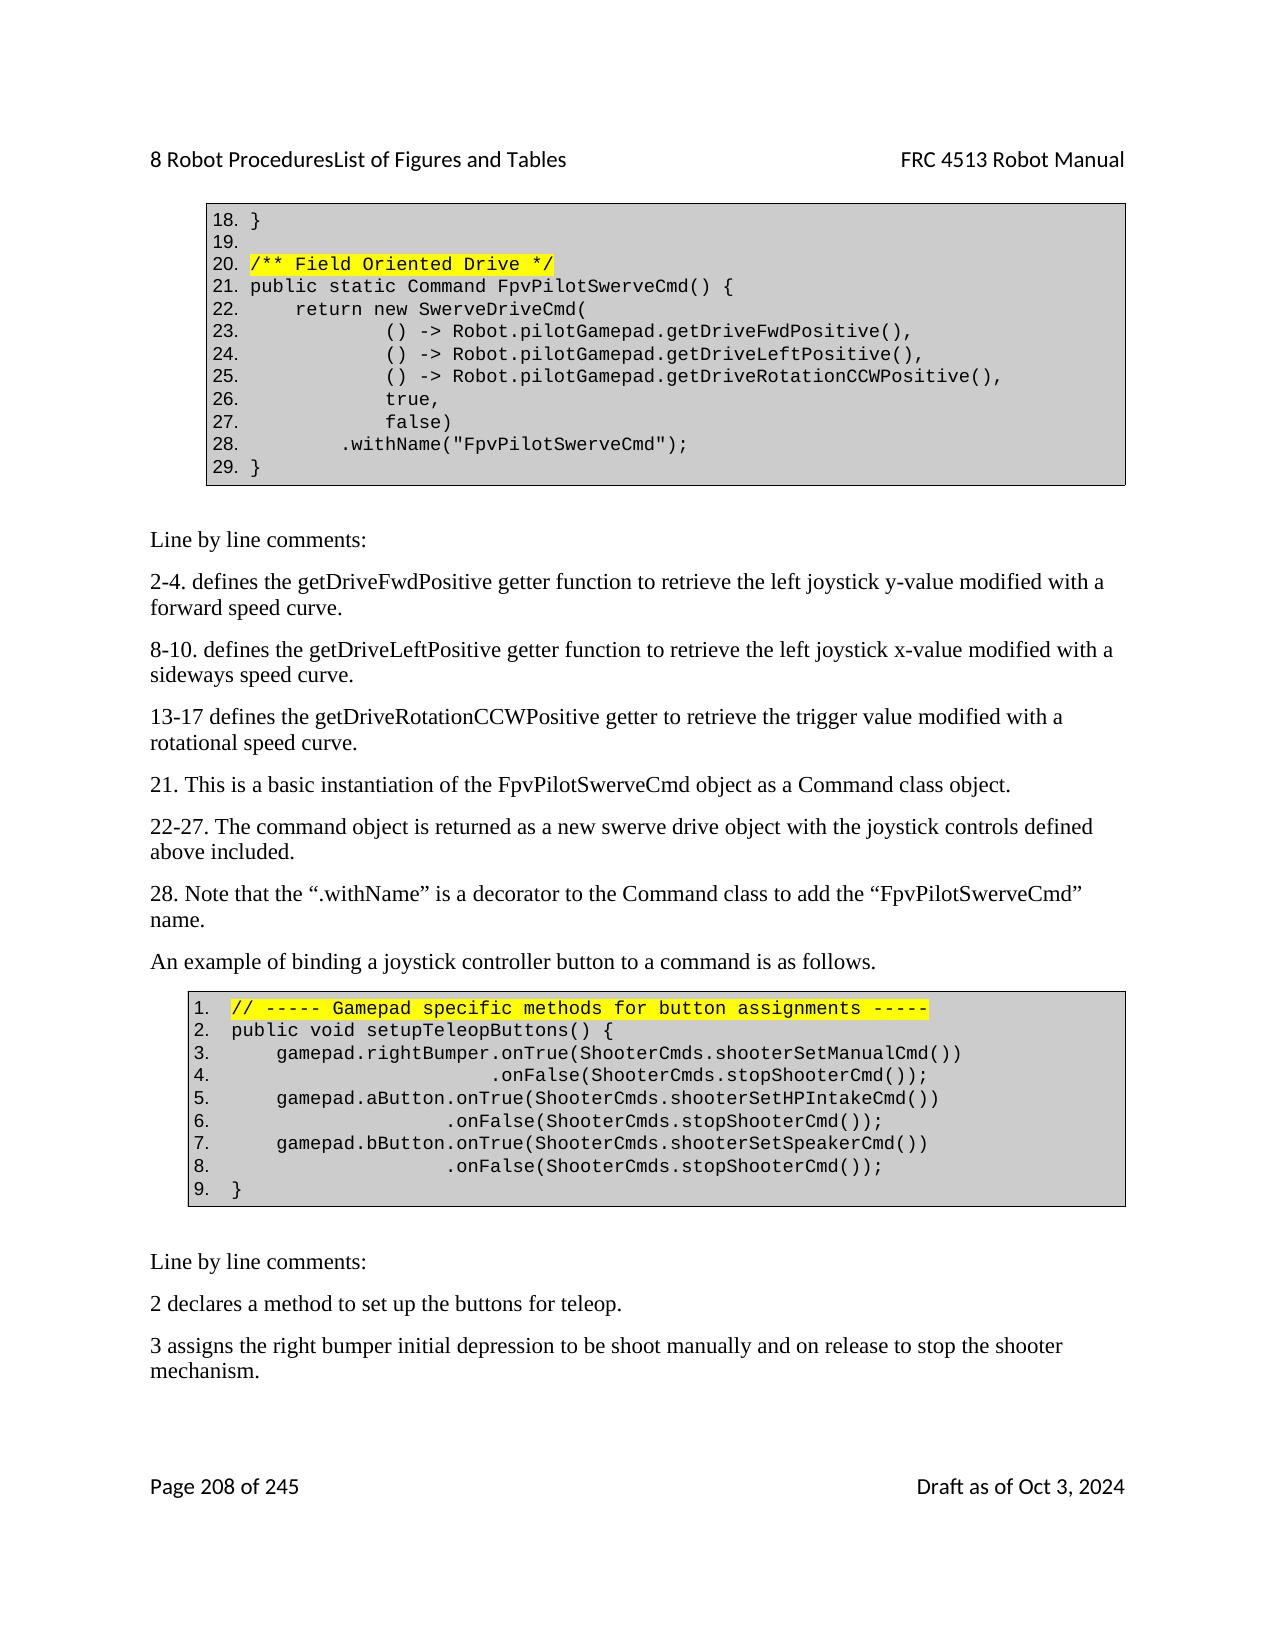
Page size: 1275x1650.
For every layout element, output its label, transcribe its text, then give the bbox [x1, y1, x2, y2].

text Line by line comments: [150, 527, 1125, 553]
list true, [207, 382, 1125, 405]
list return new SwerveDriveCmd( [207, 292, 1125, 314]
list gamepad.bButton.onTrue(ShooterCmds.shooterSetSpeakerCmd()) [189, 1127, 1125, 1149]
text Line by line comments: [150, 1249, 1125, 1274]
text 22-27. The command object is returned as a new swerve drive object with the joystick controls defined above included. [150, 814, 1125, 865]
text 21. This is a basic instantiation of the FpvPilotSwerveCmd object as a Command class object. [150, 772, 1125, 797]
text 28. Note that the “.withName” is a decorator to the Command class to add the “FpvPilotSwerveCmd” name. [150, 881, 1125, 932]
list () -> Robot.pilotGamepad.getDriveLeftPositive(), [207, 337, 1125, 360]
list public void setupTeleopButtons() { [189, 1013, 1125, 1036]
list .withName("FpvPilotSwerveCmd"); [207, 428, 1125, 450]
list } [207, 450, 1125, 485]
list () -> Robot.pilotGamepad.getDriveFwdPositive(), [207, 314, 1125, 337]
list gamepad.rightBumper.onTrue(ShooterCmds.shooterSetManualCmd()) [189, 1036, 1125, 1059]
list gamepad.aButton.onTrue(ShooterCmds.shooterSetHPIntakeCmd()) [189, 1081, 1125, 1104]
text An example of binding a joystick controller button to a command is as follows. [150, 949, 1125, 974]
list .onFalse(ShooterCmds.stopShooterCmd()); [189, 1149, 1125, 1172]
list } [207, 204, 1125, 226]
text 2 declares a method to set up the buttons for teleop. [150, 1291, 1125, 1316]
text 2-4. defines the getDriveFwdPositive getter function to retrieve the left joystick y-value modified with a forward speed curve. [150, 569, 1125, 620]
list .onFalse(ShooterCmds.stopShooterCmd()); [189, 1059, 1125, 1081]
text 3 assigns the right bumper initial depression to be shoot manually and on release to stop the shooter mechanism. [150, 1333, 1125, 1384]
list public static Command FpvPilotSwerveCmd() { [207, 269, 1125, 292]
text 8-10. defines the getDriveLeftPositive getter function to retrieve the left joystick x-value modified with a sideways speed curve. [150, 637, 1125, 688]
list .onFalse(ShooterCmds.stopShooterCmd()); [189, 1104, 1125, 1127]
list // ----- Gamepad specific methods for button assignments ----- [189, 992, 1125, 1013]
list false) [207, 405, 1125, 428]
list () -> Robot.pilotGamepad.getDriveRotationCCWPositive(), [207, 360, 1125, 382]
list /** Field Oriented Drive */ [207, 247, 1125, 269]
list } [189, 1172, 1125, 1206]
text 13-17 defines the getDriveRotationCCWPositive getter to retrieve the trigger value modified with a rotational speed curve. [150, 704, 1125, 755]
